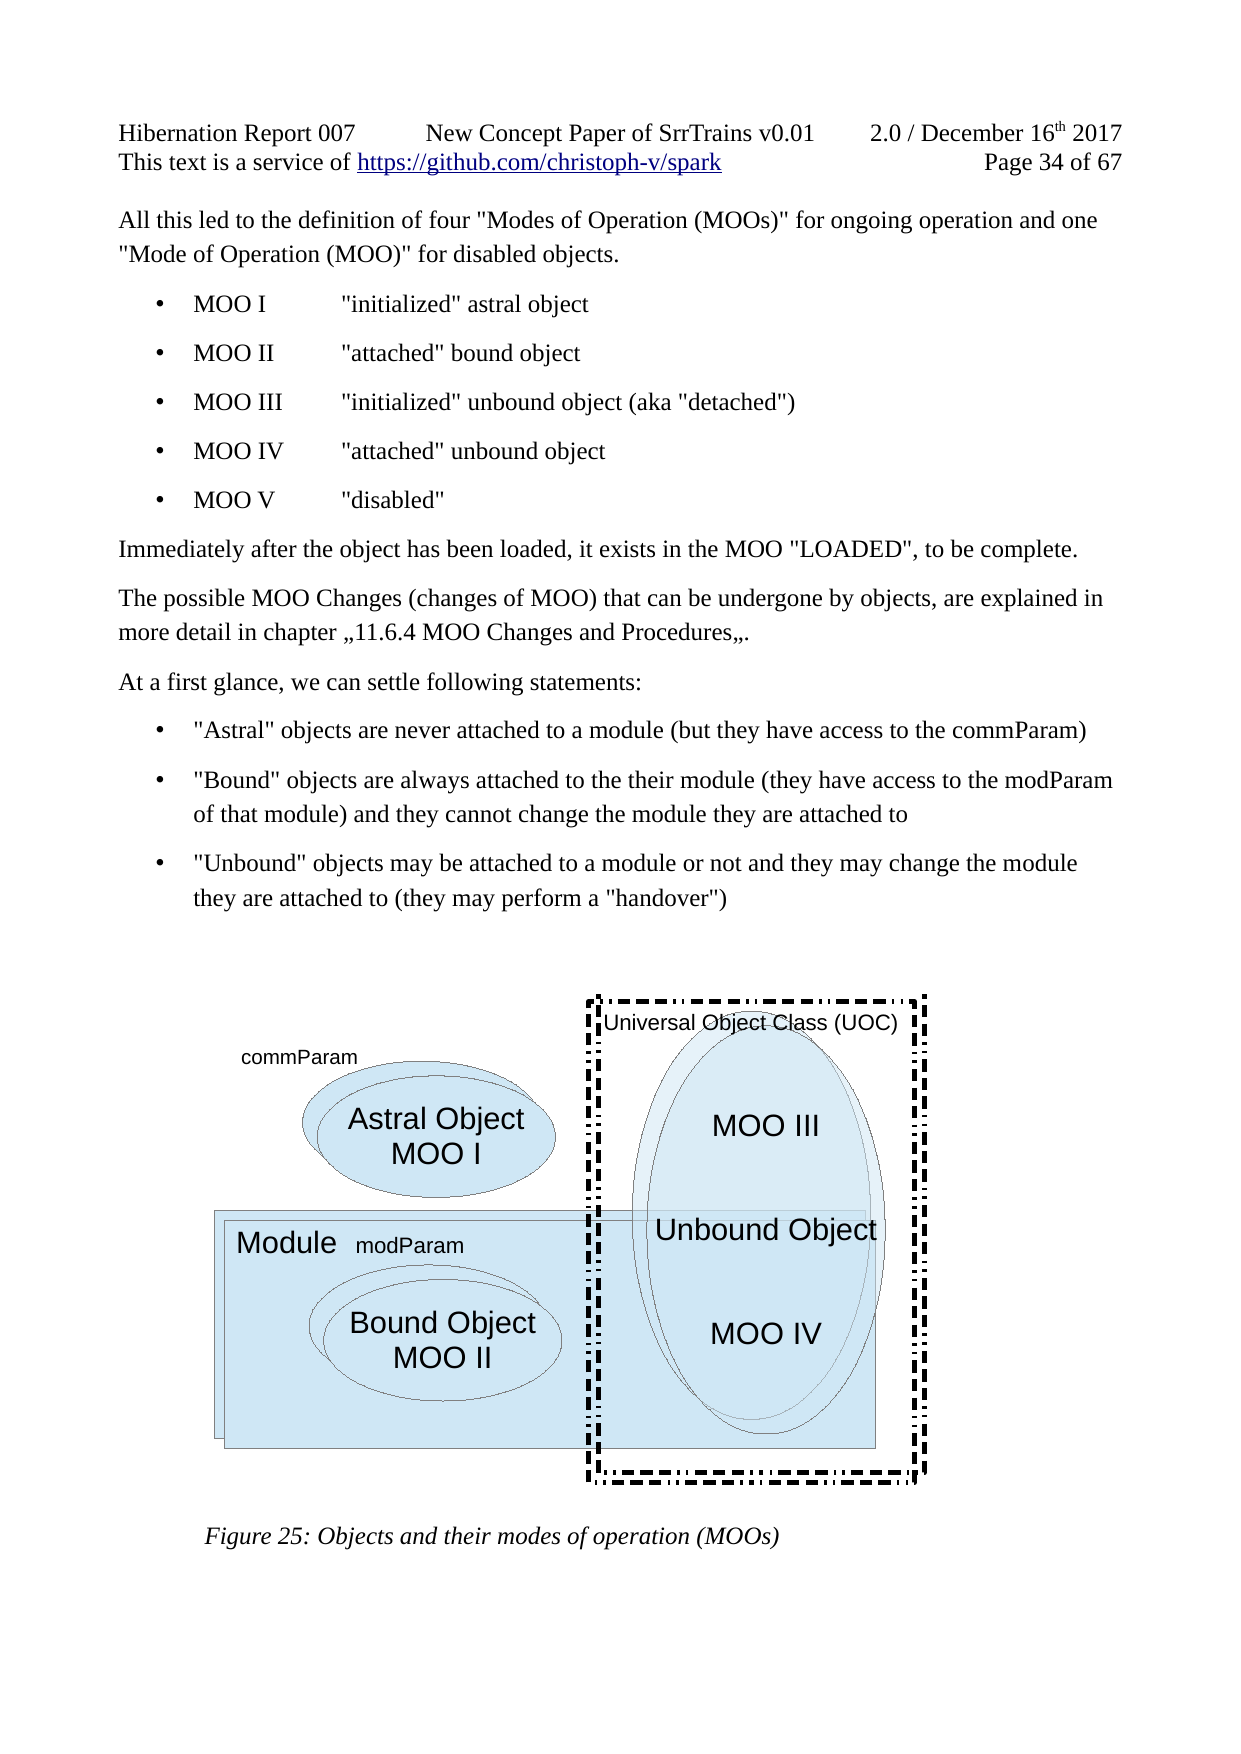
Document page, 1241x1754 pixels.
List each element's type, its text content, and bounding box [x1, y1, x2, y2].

list MOO IV "attached" unbound object [156, 436, 1122, 464]
text Immediately after the object has been loaded, it exists in the MOO "LOADED", to be complete. [118, 534, 1122, 563]
text Figure 25: Objects and their modes of operation (MOOs) [204, 994, 943, 1550]
list MOO II "attached" bound object [156, 338, 1122, 366]
list MOO V "disabled" [156, 485, 1122, 514]
text All this led to the definition of four "Modes of Operation (MOOs)" for ongoing operation and one "Mode of Operation (MOO)" for disabled objects. [118, 205, 1122, 268]
text The possible MOO Changes (changes of MOO) that can be undergone by objects, are explained in more detail in chapter „11.6.4 MOO Changes and Procedures„. [118, 583, 1122, 646]
list "Bound" objects are always attached to the their module (they have access to the modParam of that module) and they cannot change the module they are attached to [156, 765, 1122, 828]
list "Astral" objects are never attached to a module (but they have access to the commParam) [156, 716, 1122, 744]
text At a first glance, we can settle following statements: [118, 667, 1122, 695]
list MOO I "initialized" astral object [156, 289, 1122, 317]
list MOO III "initialized" unbound object (aka "detached") [156, 387, 1122, 416]
list "Unbound" objects may be attached to a module or not and they may change the module they are attached to (they may perform a "handover") [156, 848, 1122, 911]
